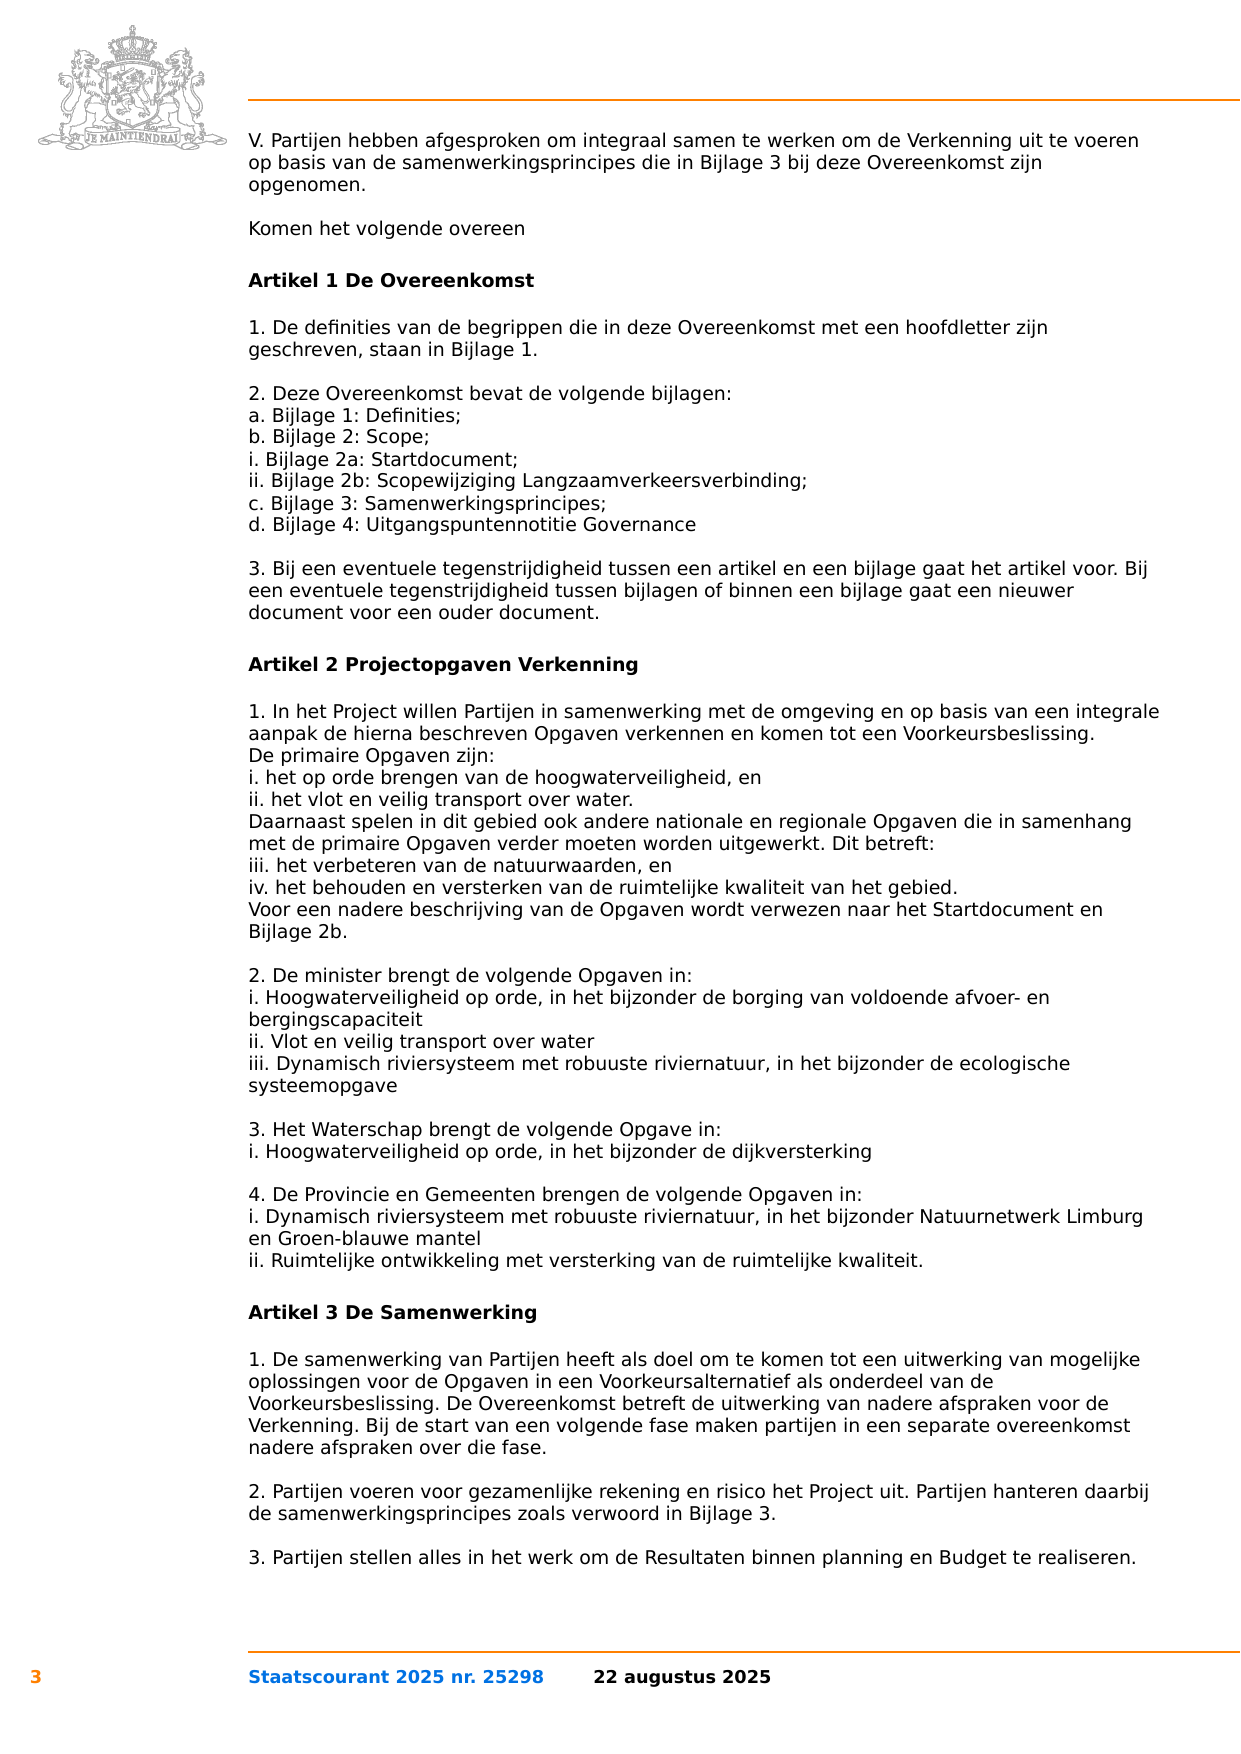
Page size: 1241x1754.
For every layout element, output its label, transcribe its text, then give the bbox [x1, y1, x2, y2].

subtitle Artikel 2 Projectopgaven Verkenning [248, 654, 1163, 676]
text b. Bijlage 2: Scope; [248, 426, 1163, 448]
subtitle Artikel 3 De Samenwerking [248, 1302, 1163, 1324]
text 2. De minister brengt de volgende Opgaven in: [248, 965, 1163, 987]
text V. Partijen hebben afgesproken om integraal samen te werken om de Verkenning uit te voeren op basis van de samenwerkingsprincipes die in Bijlage 3 bij deze Overeenkomst zijn opgenomen. [248, 130, 1163, 196]
text 3. Bij een eventuele tegenstrijdigheid tussen een artikel en een bijlage gaat het artikel voor. Bij een eventuele tegenstrijdigheid tussen bijlagen of binnen een bijlage gaat een nieuwer document voor een ouder document. [248, 558, 1163, 624]
text iii. het verbeteren van de natuurwaarden, en [248, 855, 1163, 877]
text 1. In het Project willen Partijen in samenwerking met de omgeving en op basis van een integrale aanpak de hierna beschreven Opgaven verkennen en komen tot een Voorkeursbeslissing. [248, 701, 1163, 745]
text ii. Ruimtelijke ontwikkeling met versterking van de ruimtelijke kwaliteit. [248, 1250, 1163, 1272]
text i. Dynamisch riviersysteem met robuuste riviernatuur, in het bijzonder Natuurnetwerk Limburg en Groen-blauwe mantel [248, 1206, 1163, 1250]
text 1. De definities van de begrippen die in deze Overeenkomst met een hoofdletter zijn geschreven, staan in Bijlage 1. [248, 317, 1163, 361]
text i. Bijlage 2a: Startdocument; [248, 448, 1163, 470]
text 3. Het Waterschap brengt de volgende Opgave in: [248, 1118, 1163, 1141]
text i. het op orde brengen van de hoogwaterveiligheid, en [248, 767, 1163, 789]
text 4. De Provincie en Gemeenten brengen de volgende Opgaven in: [248, 1184, 1163, 1206]
text De primaire Opgaven zijn: [248, 745, 1163, 767]
text 2. Deze Overeenkomst bevat de volgende bijlagen: [248, 382, 1163, 404]
text iii. Dynamisch riviersysteem met robuuste riviernatuur, in het bijzonder de ecologische systeemopgave [248, 1053, 1163, 1097]
text d. Bijlage 4: Uitgangspuntennotitie Governance [248, 514, 1163, 536]
text iv. het behouden en versterken van de ruimtelijke kwaliteit van het gebied. [248, 877, 1163, 899]
text i. Hoogwaterveiligheid op orde, in het bijzonder de borging van voldoende afvoer- en bergingscapaciteit [248, 987, 1163, 1031]
subtitle Artikel 1 De Overeenkomst [248, 270, 1163, 292]
text ii. Bijlage 2b: Scopewijziging Langzaamverkeersverbinding; [248, 470, 1163, 492]
text ii. Vlot en veilig transport over water [248, 1031, 1163, 1053]
text a. Bijlage 1: Definities; [248, 404, 1163, 426]
picture [38, 25, 227, 150]
text c. Bijlage 3: Samenwerkingsprincipes; [248, 492, 1163, 514]
text Komen het volgende overeen [248, 218, 1163, 240]
text Voor een nadere beschrijving van de Opgaven wordt verwezen naar het Startdocument en Bijlage 2b. [248, 899, 1163, 943]
text ii. het vlot en veilig transport over water. [248, 789, 1163, 811]
text 2. Partijen voeren voor gezamenlijke rekening en risico het Project uit. Partijen hanteren daarbij de samenwerkingsprincipes zoals verwoord in Bijlage 3. [248, 1481, 1163, 1525]
text i. Hoogwaterveiligheid op orde, in het bijzonder de dijkversterking [248, 1141, 1163, 1162]
text Daarnaast spelen in dit gebied ook andere nationale en regionale Opgaven die in samenhang met de primaire Opgaven verder moeten worden uitgewerkt. Dit betreft: [248, 811, 1163, 855]
text 3. Partijen stellen alles in het werk om de Resultaten binnen planning en Budget te realiseren. [248, 1547, 1163, 1569]
text 1. De samenwerking van Partijen heeft als doel om te komen tot een uitwerking van mogelijke oplossingen voor de Opgaven in een Voorkeursalternatief als onderdeel van de Voorkeursbeslissing. De Overeenkomst betreft de uitwerking van nadere afspraken voor de Verkenning. Bij de start van een volgende fase maken partijen in een separate overeenkomst nadere afspraken over die fase. [248, 1349, 1163, 1459]
